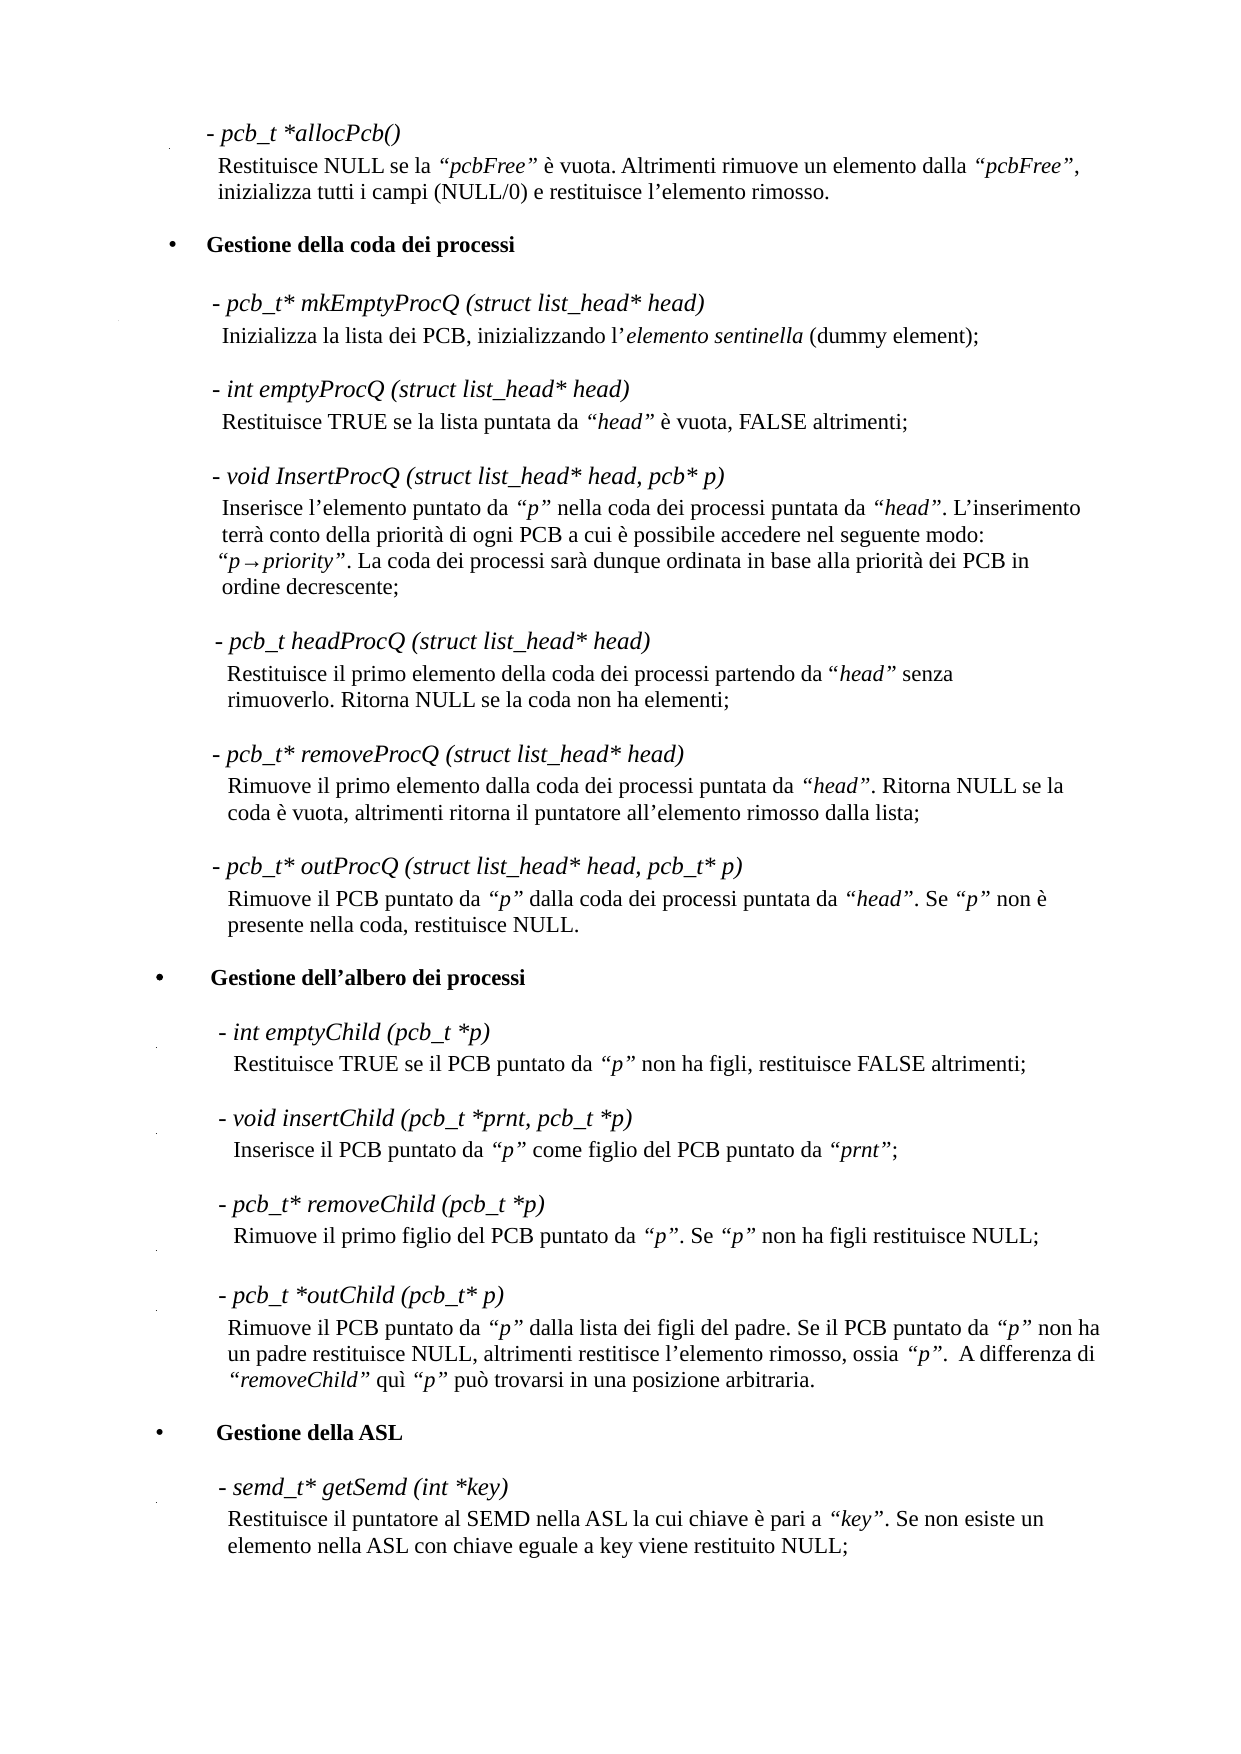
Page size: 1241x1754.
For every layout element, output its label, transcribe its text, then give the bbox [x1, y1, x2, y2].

list “removeChild” quì “p” può trovarsi in una posizione arbitraria. [156, 1366, 1122, 1393]
list Gestione dell’albero dei processi [156, 964, 1122, 990]
text - void InsertProcQ (struct list_head* head, pcb* p) [118, 461, 1122, 489]
list Restituisce il puntatore al SEMD nella ASL la cui chiave è pari a “key”. Se non esiste un [156, 1505, 1122, 1532]
text Restituisce il primo elemento della coda dei processi partendo da “head” senza [118, 659, 1122, 686]
list Inserisce il PCB puntato da “p” come figlio del PCB puntato da “prnt”; [156, 1136, 1122, 1163]
text - pcb_t* mkEmptyProcQ (struct list_head* head) [118, 288, 1122, 317]
text ordine decrescente; [118, 573, 1122, 600]
list Rimuove il primo figlio del PCB puntato da “p”. Se “p” non ha figli restituisce NULL; [156, 1223, 1122, 1249]
text “p→priority”. La coda dei processi sarà dunque ordinata in base alla priorità dei PCB in [118, 547, 1122, 573]
list Gestione della ASL [156, 1419, 1122, 1445]
list inizializza tutti i campi (NULL/0) e restituisce l’elemento rimosso. [169, 178, 1122, 204]
text rimuoverlo. Ritorna NULL se la coda non ha elementi; [118, 686, 1122, 712]
text - int emptyProcQ (struct list_head* head) [118, 374, 1122, 403]
list Restituisce TRUE se il PCB puntato da “p” non ha figli, restituisce FALSE altrimenti; [156, 1050, 1122, 1076]
list - pcb_t* removeChild (pcb_t *p) [156, 1189, 1122, 1218]
list Rimuove il PCB puntato da “p” dalla lista dei figli del padre. Se il PCB puntato da “p” non ha [156, 1314, 1122, 1340]
list Gestione della coda dei processi [169, 231, 1122, 257]
list elemento nella ASL con chiave eguale a key viene restituito NULL; [156, 1532, 1122, 1558]
text Rimuove il PCB puntato da “p” dalla coda dei processi puntata da “head”. Se “p” non è [118, 885, 1122, 911]
text terrà conto della priorità di ogni PCB a cui è possibile accedere nel seguente modo: [118, 521, 1122, 547]
text Restituisce TRUE se la lista puntata da “head” è vuota, FALSE altrimenti; [118, 408, 1122, 434]
text Inizializza la lista dei PCB, inizializzando l’elemento sentinella (dummy element); [118, 322, 1122, 348]
text presente nella coda, restituisce NULL. [118, 911, 1122, 937]
list - pcb_t *outChild (pcb_t* p) [156, 1280, 1122, 1309]
list - semd_t* getSemd (int *key) [156, 1472, 1122, 1501]
list - pcb_t *allocPcb() [169, 118, 1122, 147]
list un padre restituisce NULL, altrimenti restitisce l’elemento rimosso, ossia “p”. A differenza di [156, 1340, 1122, 1366]
text - pcb_t headProcQ (struct list_head* head) [118, 626, 1122, 655]
text - pcb_t* removeProcQ (struct list_head* head) [118, 739, 1122, 767]
text - pcb_t* outProcQ (struct list_head* head, pcb_t* p) [118, 851, 1122, 880]
text . [118, 317, 1122, 322]
list Restituisce NULL se la “pcbFree” è vuota. Altrimenti rimuove un elemento dalla “pcbFree”, [169, 152, 1122, 178]
text coda è vuota, altrimenti ritorna il puntatore all’elemento rimosso dalla lista; [118, 798, 1122, 825]
text Rimuove il primo elemento dalla coda dei processi puntata da “head”. Ritorna NULL se la [118, 772, 1122, 798]
text Inserisce l’elemento puntato da “p” nella coda dei processi puntata da “head”. L’inserimento [118, 494, 1122, 521]
list - int emptyChild (pcb_t *p) [156, 1017, 1122, 1045]
list - void insertChild (pcb_t *prnt, pcb_t *p) [156, 1103, 1122, 1132]
